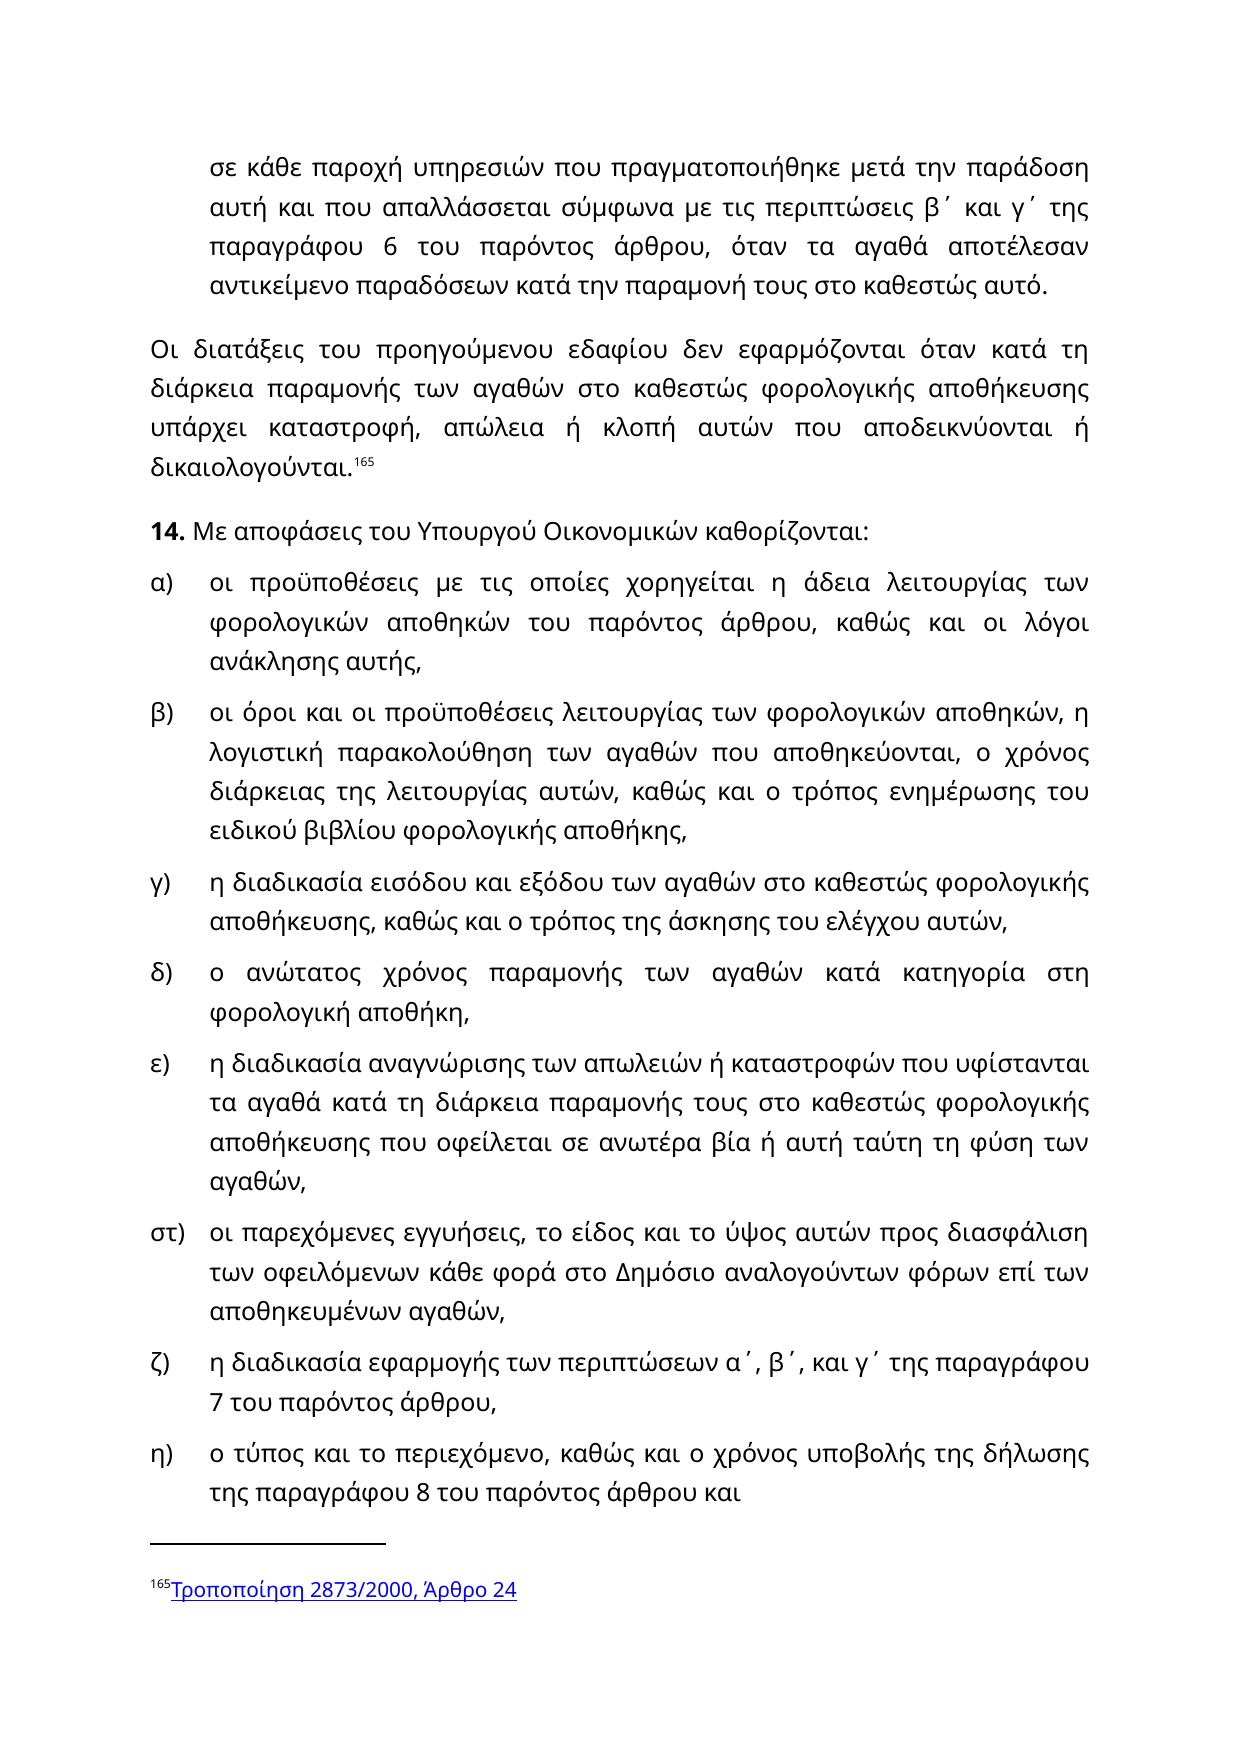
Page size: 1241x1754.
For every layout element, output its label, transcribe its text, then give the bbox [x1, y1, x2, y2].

text Τροποποίηση 2873/2000, Άρθρο 24 [150, 1576, 1090, 1604]
list ζ) η διαδικασία εφαρμογής των περιπτώσεων α΄, β΄, και γ΄ της παραγράφου 7 του παρόντος άρθρου, [150, 1345, 1090, 1418]
text 14. Με αποφάσεις του Υπουργού Οικονομικών καθορίζονται: [150, 513, 1090, 547]
list δ) ο ανώτατος χρόνος παραμονής των αγαθών κατά κατηγορία στη φορολογική αποθήκη, [150, 955, 1090, 1028]
list γ) η διαδικασία εισόδου και εξόδου των αγαθών στο καθεστώς φορολογικής αποθήκευσης, καθώς και ο τρόπος της άσκησης του ελέγχου αυτών, [150, 864, 1090, 937]
text Οι διατάξεις του προηγούμενου εδαφίου δεν εφαρμόζονται όταν κατά τη διάρκεια παραμονής των αγαθών στο καθεστώς φορολογικής αποθήκευσης υπάρχει καταστροφή, απώλεια ή κλοπή αυτών που αποδεικνύονται ή δικαιολογούνται. [150, 332, 1090, 483]
list στ) οι παρεχόμενες εγγυήσεις, το είδος και το ύψος αυτών προς διασφάλιση των οφειλόμενων κάθε φορά στο Δημόσιο αναλογούντων φόρων επί των αποθηκευμένων αγαθών, [150, 1215, 1090, 1327]
list σε κάθε παροχή υπηρεσιών που πραγματοποιήθηκε μετά την παράδοση αυτή και που απαλλάσσεται σύμφωνα με τις περιπτώσεις β΄ και γ΄ της παραγράφου 6 του παρόντος άρθρου, όταν τα αγαθά αποτέλεσαν αντικείμενο παραδόσεων κατά την παραμονή τους στο καθεστώς αυτό. [150, 150, 1090, 302]
list β) οι όροι και οι προϋποθέσεις λειτουργίας των φορολογικών αποθηκών, η λογιστική παρακολούθηση των αγαθών που αποθηκεύονται, ο χρόνος διάρκειας της λειτουργίας αυτών, καθώς και ο τρόπος ενημέρωσης του ειδικού βιβλίου φορολογικής αποθήκης, [150, 695, 1090, 847]
list η) ο τύπος και το περιεχόμενο, καθώς και ο χρόνος υποβολής της δήλωσης της παραγράφου 8 του παρόντος άρθρου και [150, 1436, 1090, 1509]
list ε) η διαδικασία αναγνώρισης των απωλειών ή καταστροφών που υφίστανται τα αγαθά κατά τη διάρκεια παραμονής τους στο καθεστώς φορολογικής αποθήκευσης που οφείλεται σε ανωτέρα βία ή αυτή ταύτη τη φύση των αγαθών, [150, 1046, 1090, 1197]
list α) οι προϋποθέσεις με τις οποίες χορηγείται η άδεια λειτουργίας των φορολογικών αποθηκών του παρόντος άρθρου, καθώς και οι λόγοι ανάκλησης αυτής, [150, 565, 1090, 677]
